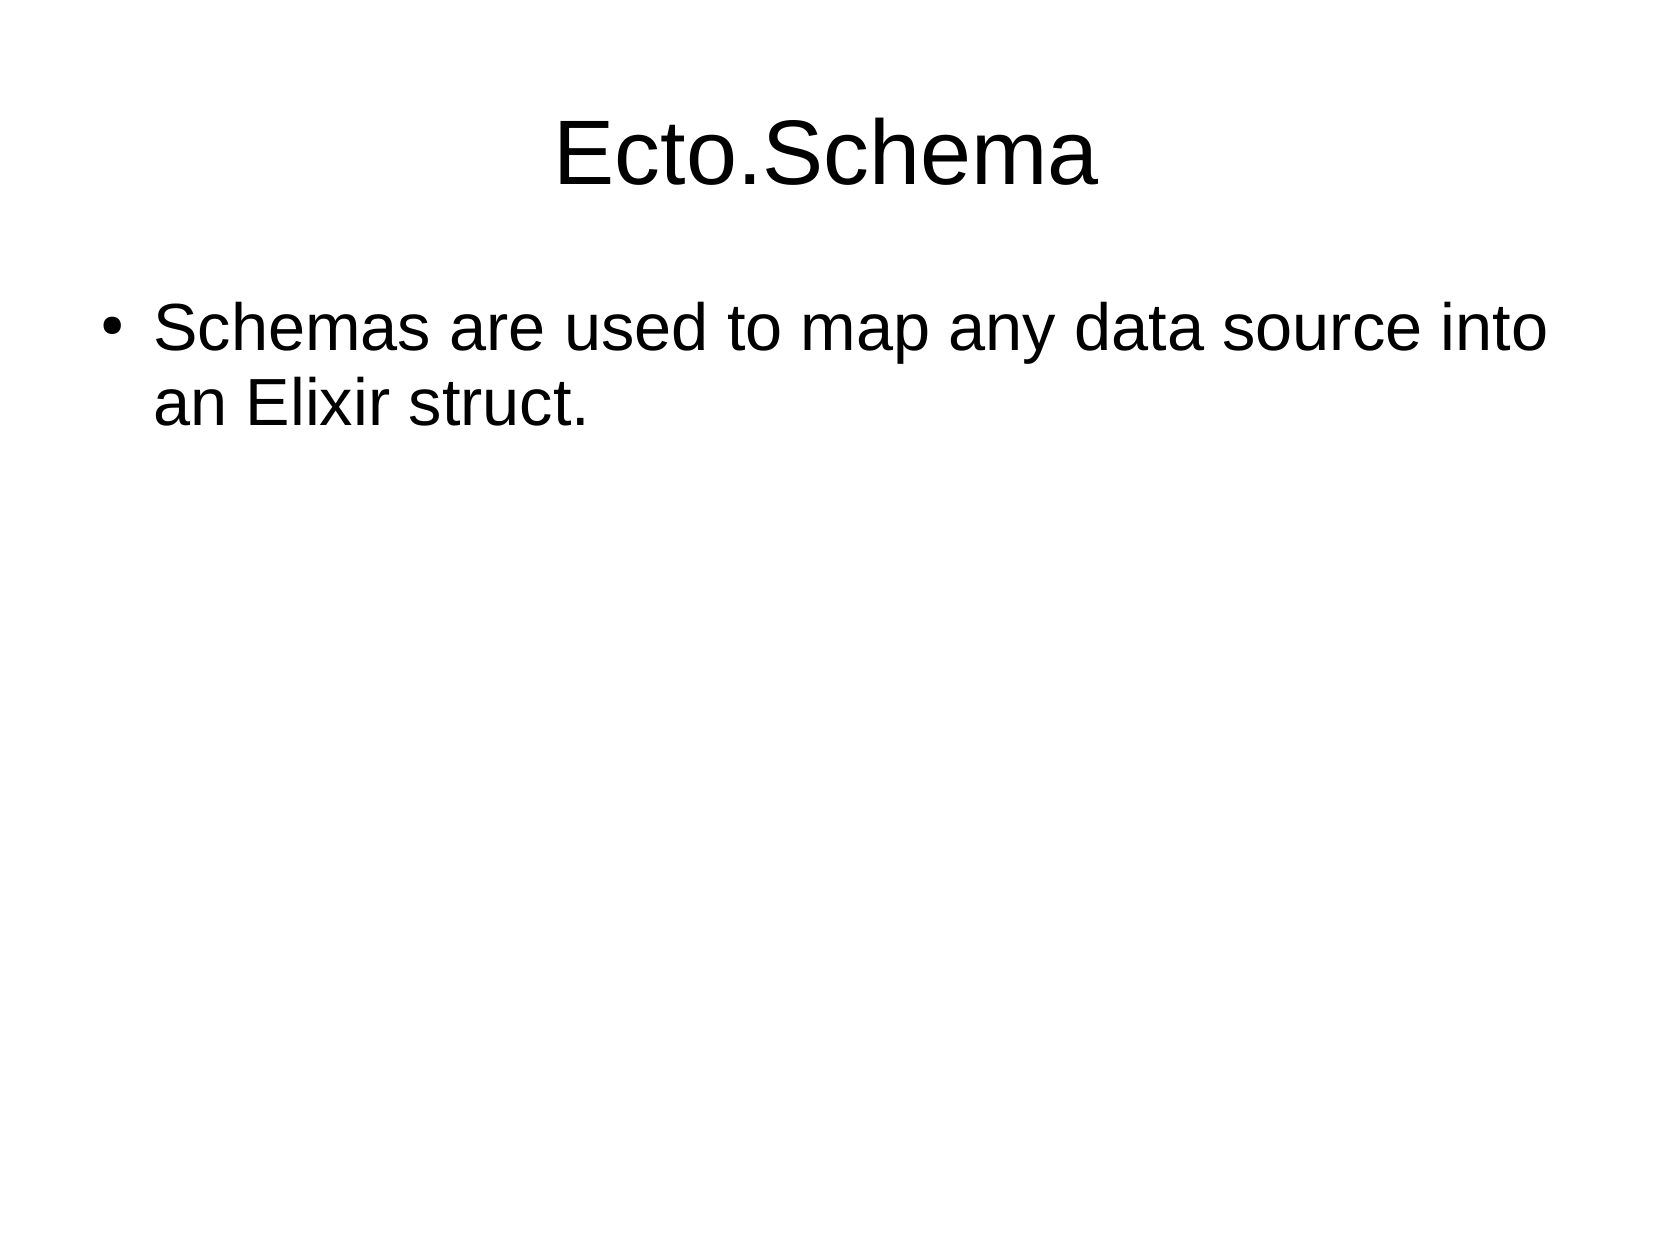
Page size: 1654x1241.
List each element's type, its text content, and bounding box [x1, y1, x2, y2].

title Ecto.Schema [82, 49, 1571, 257]
list Schemas are used to map any data source into an Elixir struct. [82, 290, 1571, 1010]
